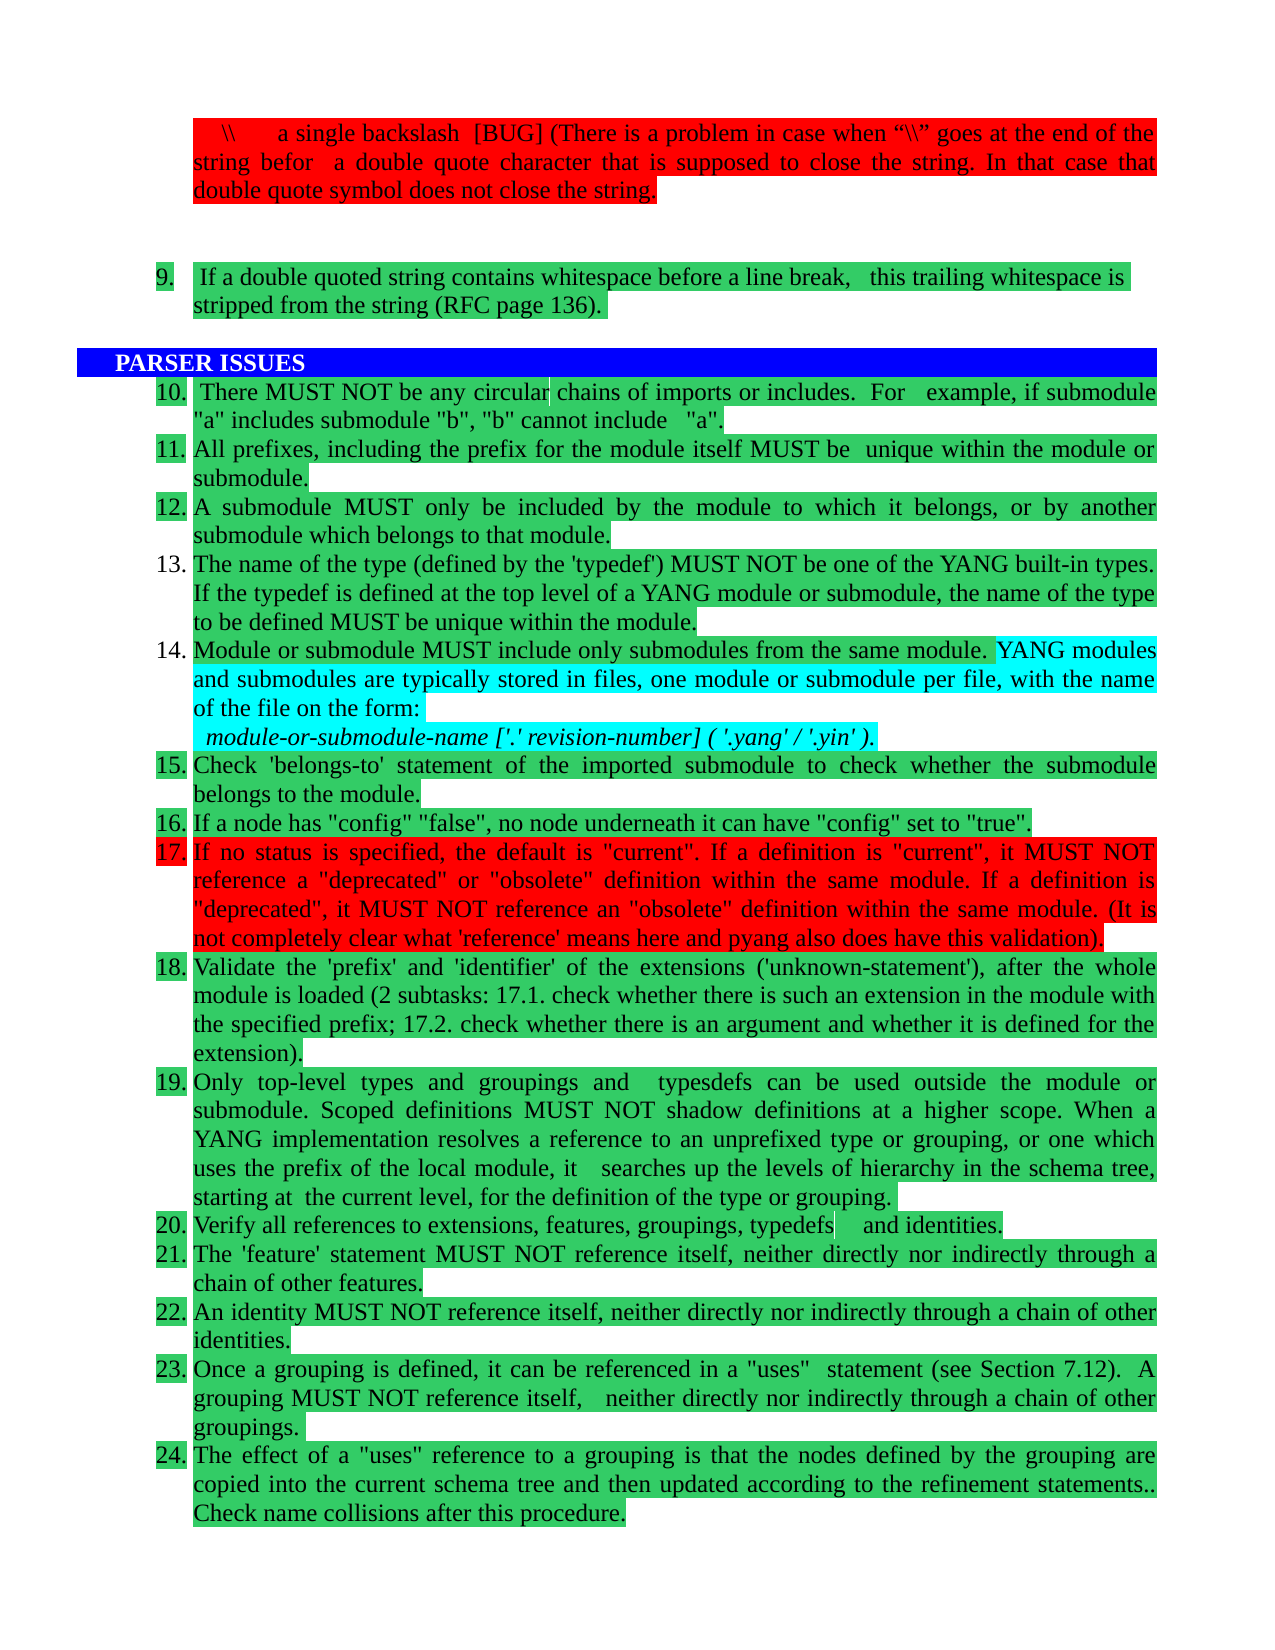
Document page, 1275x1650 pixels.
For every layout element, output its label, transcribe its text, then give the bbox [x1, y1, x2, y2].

list There MUST NOT be any circular chains of imports or includes. For example, if submodule "a" includes submodule "b", "b" cannot include "a". [156, 377, 1157, 434]
list PARSER ISSUES [77, 348, 1157, 377]
list A submodule MUST only be included by the module to which it belongs, or by another submodule which belongs to that module. [156, 492, 1157, 549]
list An identity MUST NOT reference itself, neither directly nor indirectly through a chain of other identities. [156, 1297, 1157, 1354]
list If a node has "config" "false", no node underneath it can have "config" set to "true". [156, 808, 1157, 837]
list Validate the 'prefix' and 'identifier' of the extensions ('unknown-statement'), after the whole module is loaded (2 subtasks: 17.1. check whether there is such an extension in the module with the specified prefix; 17.2. check whether there is an argument and whether it is defined for the extension). [156, 952, 1157, 1067]
list Verify all references to extensions, features, groupings, typedefs and identities. [156, 1211, 1157, 1239]
list All prefixes, including the prefix for the module itself MUST be unique within the module or submodule. [156, 434, 1157, 492]
list Once a grouping is defined, it can be referenced in a "uses" statement (see Section 7.12). A grouping MUST NOT reference itself, neither directly nor indirectly through a chain of other groupings. [156, 1354, 1157, 1441]
list The 'feature' statement MUST NOT reference itself, neither directly nor indirectly through a chain of other features. [156, 1239, 1157, 1297]
list Check 'belongs-to' statement of the imported submodule to check whether the submodule belongs to the module. [156, 751, 1157, 808]
list The name of the type (defined by the 'typedef') MUST NOT be one of the YANG built-in types. If the typedef is defined at the top level of a YANG module or submodule, the name of the type to be defined MUST be unique within the module. [156, 549, 1157, 636]
list If no status is specified, the default is "current". If a definition is "current", it MUST NOT reference a "deprecated" or "obsolete" definition within the same module. If a definition is "deprecated", it MUST NOT reference an "obsolete" definition within the same module. (It is not completely clear what 'reference' means here and pyang also does have this validation). [156, 837, 1157, 952]
list Module or submodule MUST include only submodules from the same module. YANG modules and submodules are typically stored in files, one module or submodule per file, with the name of the file on the form: [156, 636, 1157, 722]
list The effect of a "uses" reference to a grouping is that the nodes defined by the grouping are copied into the current schema tree and then updated according to the refinement statements.. Check name collisions after this procedure. [156, 1441, 1157, 1527]
list \\ a single backslash [BUG] (There is a problem in case when “\\” goes at the end of the string befor a double quote character that is supposed to close the string. In that case that double quote symbol does not close the string. [156, 118, 1157, 204]
list Only top-level types and groupings and typesdefs can be used outside the module or submodule. Scoped definitions MUST NOT shadow definitions at a higher scope. When a YANG implementation resolves a reference to an unprefixed type or grouping, or one which uses the prefix of the local module, it searches up the levels of hierarchy in the schema tree, starting at the current level, for the definition of the type or grouping. [156, 1067, 1157, 1211]
list module-or-submodule-name ['.' revision-number] ( '.yang' / '.yin' ). [156, 722, 1157, 751]
list If a double quoted string contains whitespace before a line break, this trailing whitespace is stripped from the string (RFC page 136). [156, 262, 1157, 319]
